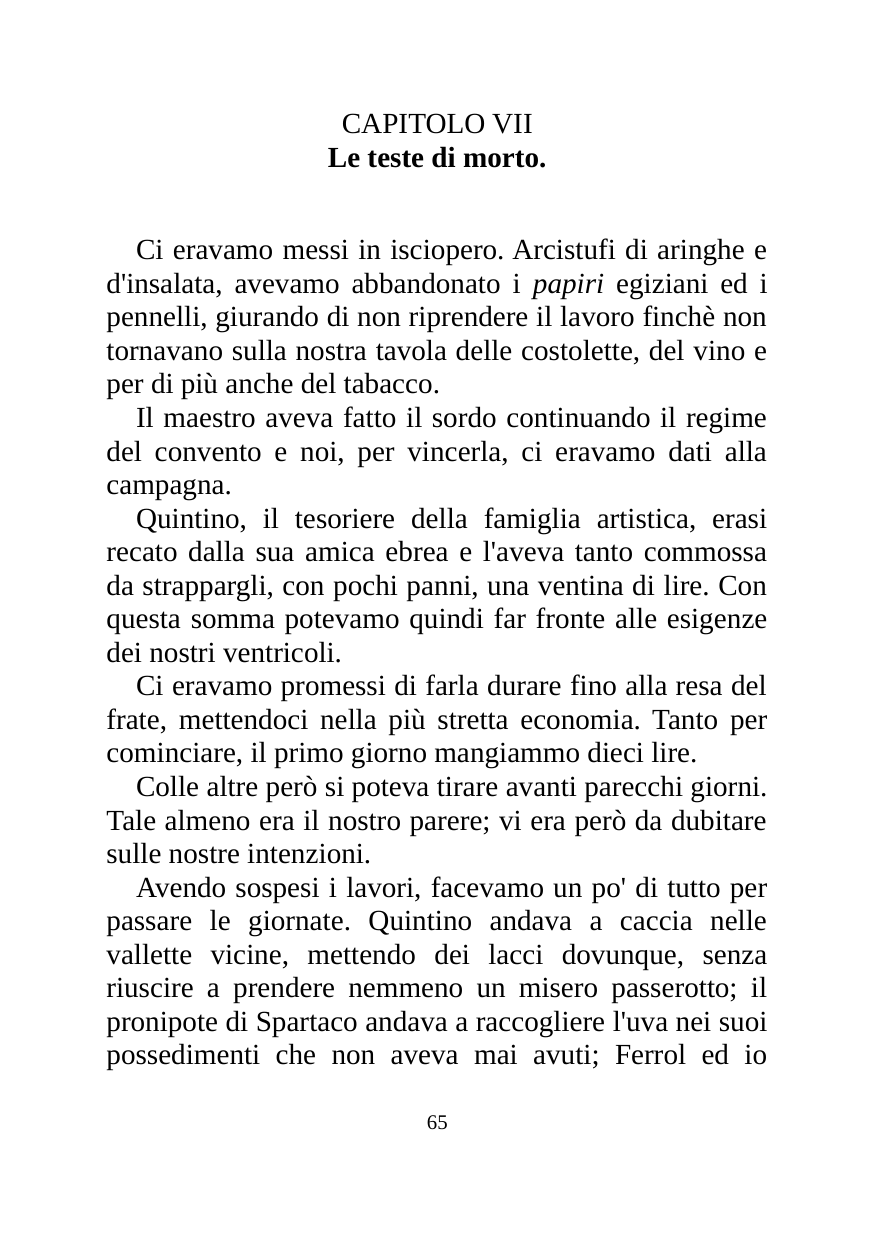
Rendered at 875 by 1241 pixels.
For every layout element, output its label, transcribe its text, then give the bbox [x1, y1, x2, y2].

text Avendo sospesi i lavori, facevamo un po' di tutto per passare le giornate. Quintino andava a caccia nelle vallette vicine, mettendo dei lacci dovunque, senza riuscire a prendere nemmeno un misero passerotto; il pronipote di Spartaco andava a raccogliere l'uva nei suoi possedimenti che non aveva mai avuti; Ferrol ed io [106, 870, 768, 1071]
subtitle CAPITOLO VII Le teste di morto. [106, 106, 768, 173]
text Quintino, il tesoriere della famiglia artistica, erasi recato dalla sua amica ebrea e l'aveva tanto commossa da strappargli, con pochi panni, una ventina di lire. Con questa somma potevamo quindi far fronte alle esigenze dei nostri ventricoli. [106, 501, 768, 668]
text Ci eravamo promessi di farla durare fino alla resa del frate, mettendoci nella più stretta economia. Tanto per cominciare, il primo giorno mangiammo dieci lire. [106, 668, 768, 769]
text Il maestro aveva fatto il sordo continuando il regime del convento e noi, per vincerla, ci eravamo dati alla campagna. [106, 400, 768, 501]
text Ci eravamo messi in isciopero. Arcistufi di aringhe e d'insalata, avevamo abbandonato i papiri egiziani ed i pennelli, giurando di non riprendere il lavoro finchè non tornavano sulla nostra tavola delle costolette, del vino e per di più anche del tabacco. [106, 232, 768, 400]
text Colle altre però si poteva tirare avanti parecchi giorni. Tale almeno era il nostro parere; vi era però da dubitare sulle nostre intenzioni. [106, 769, 768, 870]
